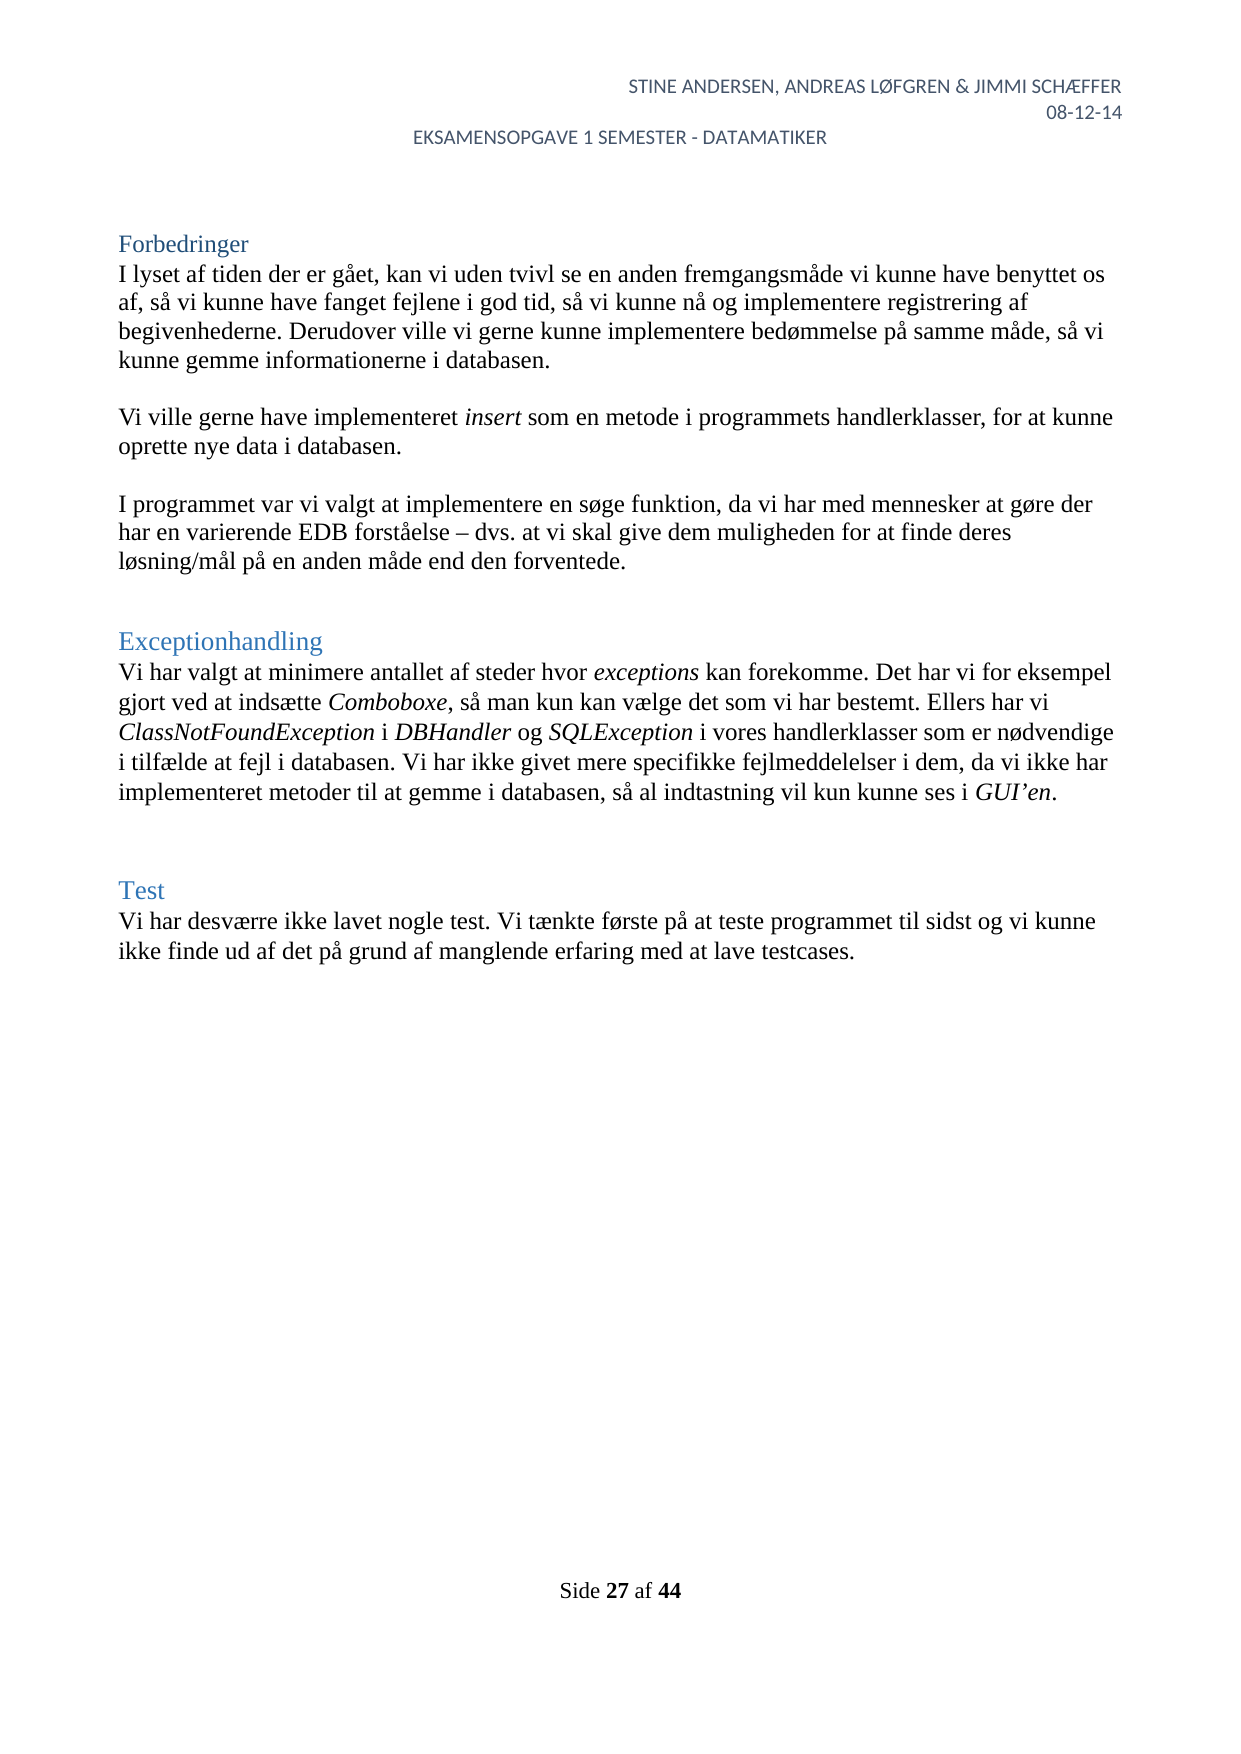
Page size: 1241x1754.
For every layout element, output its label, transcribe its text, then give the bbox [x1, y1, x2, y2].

text Vi ville gerne have implementeret insert som en metode i programmets handlerklasser, for at kunne oprette nye data i databasen. [118, 402, 1122, 460]
text I programmet var vi valgt at implementere en søge funktion, da vi har med mennesker at gøre der har en varierende EDB forståelse – dvs. at vi skal give dem muligheden for at finde deres løsning/mål på en anden måde end den forventede. [118, 489, 1122, 575]
subtitle Forbedringer [118, 229, 1122, 257]
subtitle Exceptionhandling [118, 625, 1122, 656]
subtitle Test [118, 874, 1122, 905]
text Vi har valgt at minimere antallet af steder hvor exceptions kan forekomme. Det har vi for eksempel gjort ved at indsætte Comboboxe, så man kun kan vælge det som vi har bestemt. Ellers har vi ClassNotFoundException i DBHandler og SQLException i vores handlerklasser som er nødvendige i tilfælde at fejl i databasen. Vi har ikke givet mere specifikke fejlmeddelelser i dem, da vi ikke har implementeret metoder til at gemme i databasen, så al indtastning vil kun kunne ses i GUI’en. [118, 657, 1122, 805]
text Vi har desværre ikke lavet nogle test. Vi tænkte første på at teste programmet til sidst og vi kunne ikke finde ud af det på grund af manglende erfaring med at lave testcases. [118, 906, 1122, 965]
text I lyset af tiden der er gået, kan vi uden tvivl se en anden fremgangsmåde vi kunne have benyttet os af, så vi kunne have fanget fejlene i god tid, så vi kunne nå og implementere registrering af begivenhederne. Derudover ville vi gerne kunne implementere bedømmelse på samme måde, så vi kunne gemme informationerne i databasen. [118, 259, 1122, 374]
